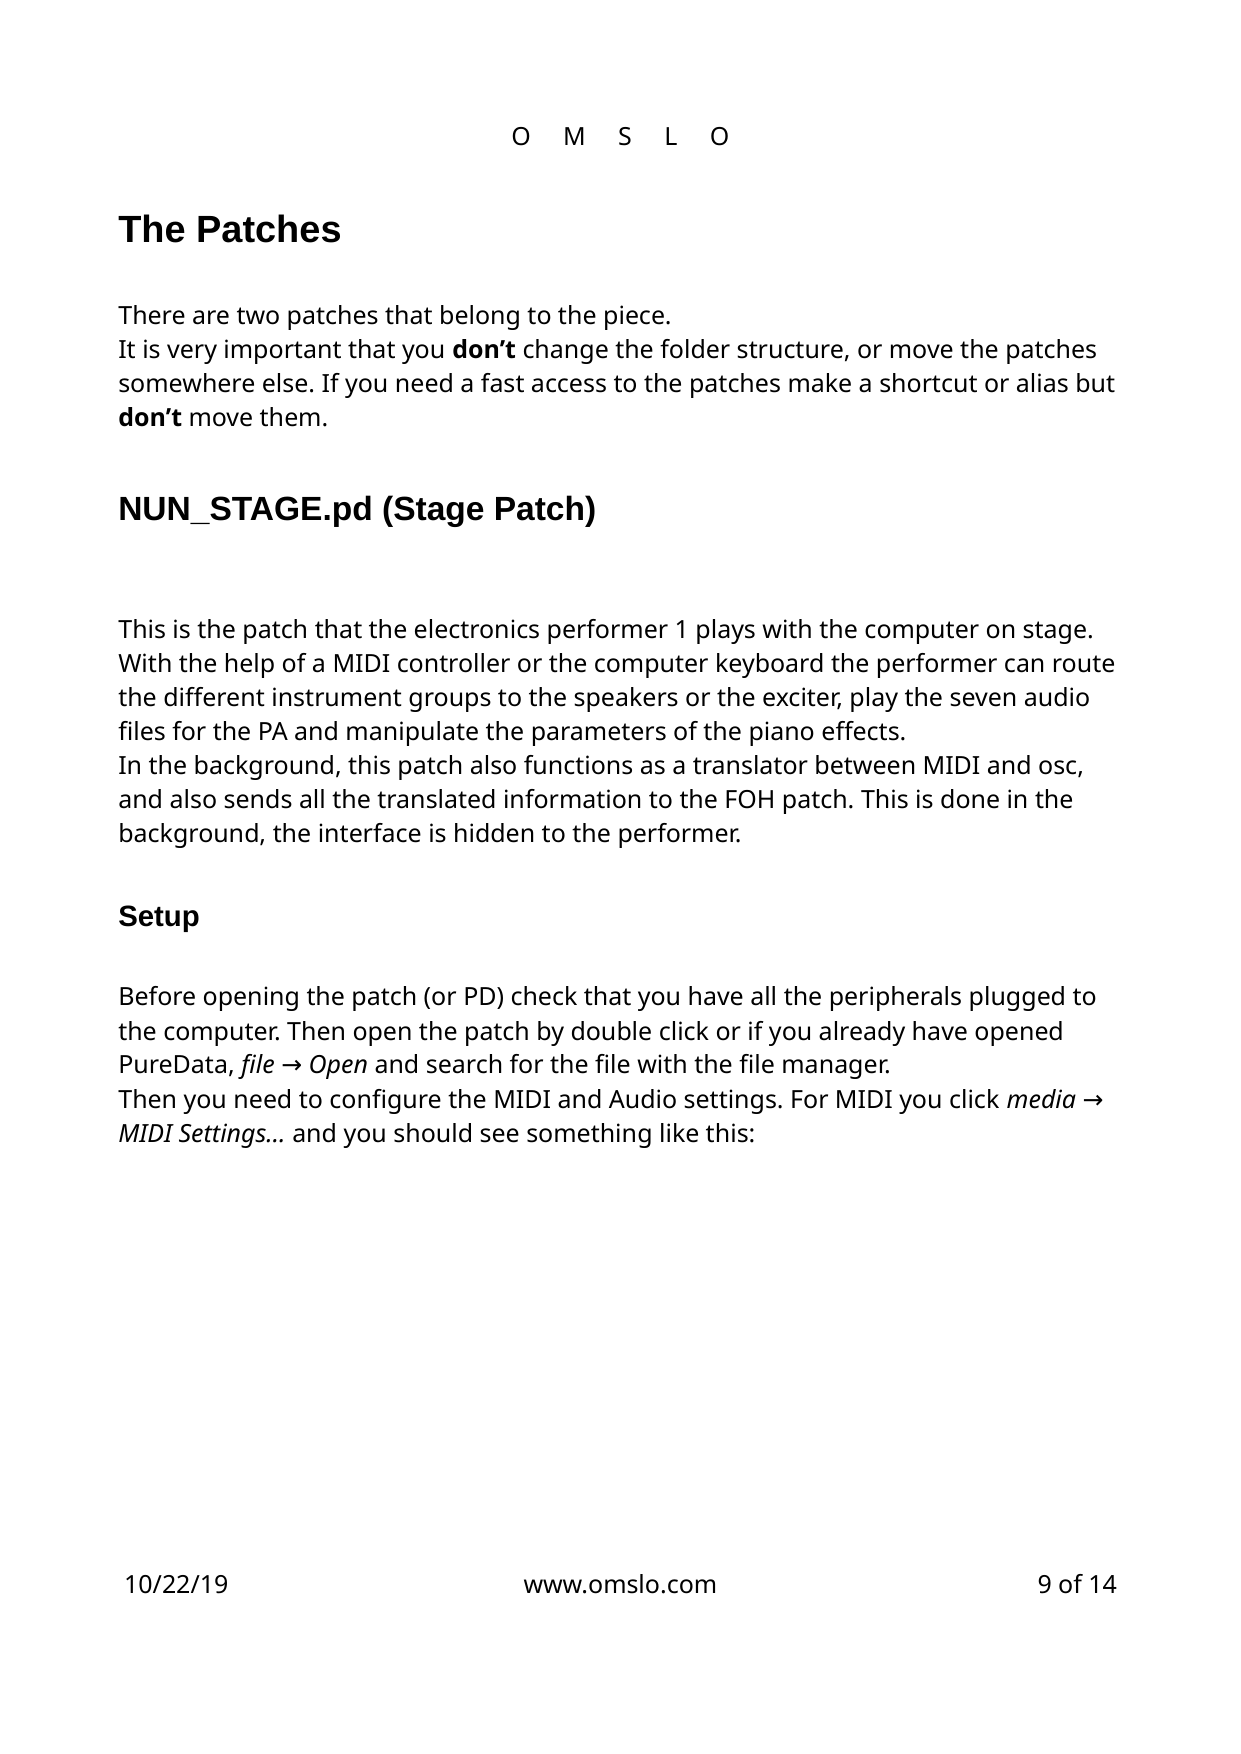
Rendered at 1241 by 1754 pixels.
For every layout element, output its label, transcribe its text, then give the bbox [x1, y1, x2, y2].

text In the background, this patch also functions as a translator between MIDI and osc, and also sends all the translated information to the FOH patch. This is done in the background, the interface is hidden to the performer. [118, 748, 1122, 850]
subtitle Setup [118, 899, 1122, 932]
text Before opening the patch (or PD) check that you have all the peripherals plugged to the computer. Then open the patch by double click or if you already have opened PureData, file → Open and search for the file with the file manager. [118, 979, 1122, 1081]
text Then you need to configure the MIDI and Audio settings. For MIDI you click media → MIDI Settings… and you should see something like this: [118, 1081, 1122, 1149]
text This is the patch that the electronics performer 1 plays with the computer on stage. With the help of a MIDI controller or the computer keyboard the performer can route the different instrument groups to the speakers or the exciter, play the seven audio files for the PA and manipulate the parameters of the piano effects. [118, 612, 1122, 748]
text There are two patches that belong to the piece. [118, 297, 1122, 331]
subtitle The Patches [118, 207, 1122, 251]
subtitle NUN_STAGE.pd (Stage Patch) [118, 488, 1122, 527]
text It is very important that you don’t change the folder structure, or move the patches somewhere else. If you need a fast access to the patches make a shortcut or alias but don’t move them. [118, 331, 1122, 434]
